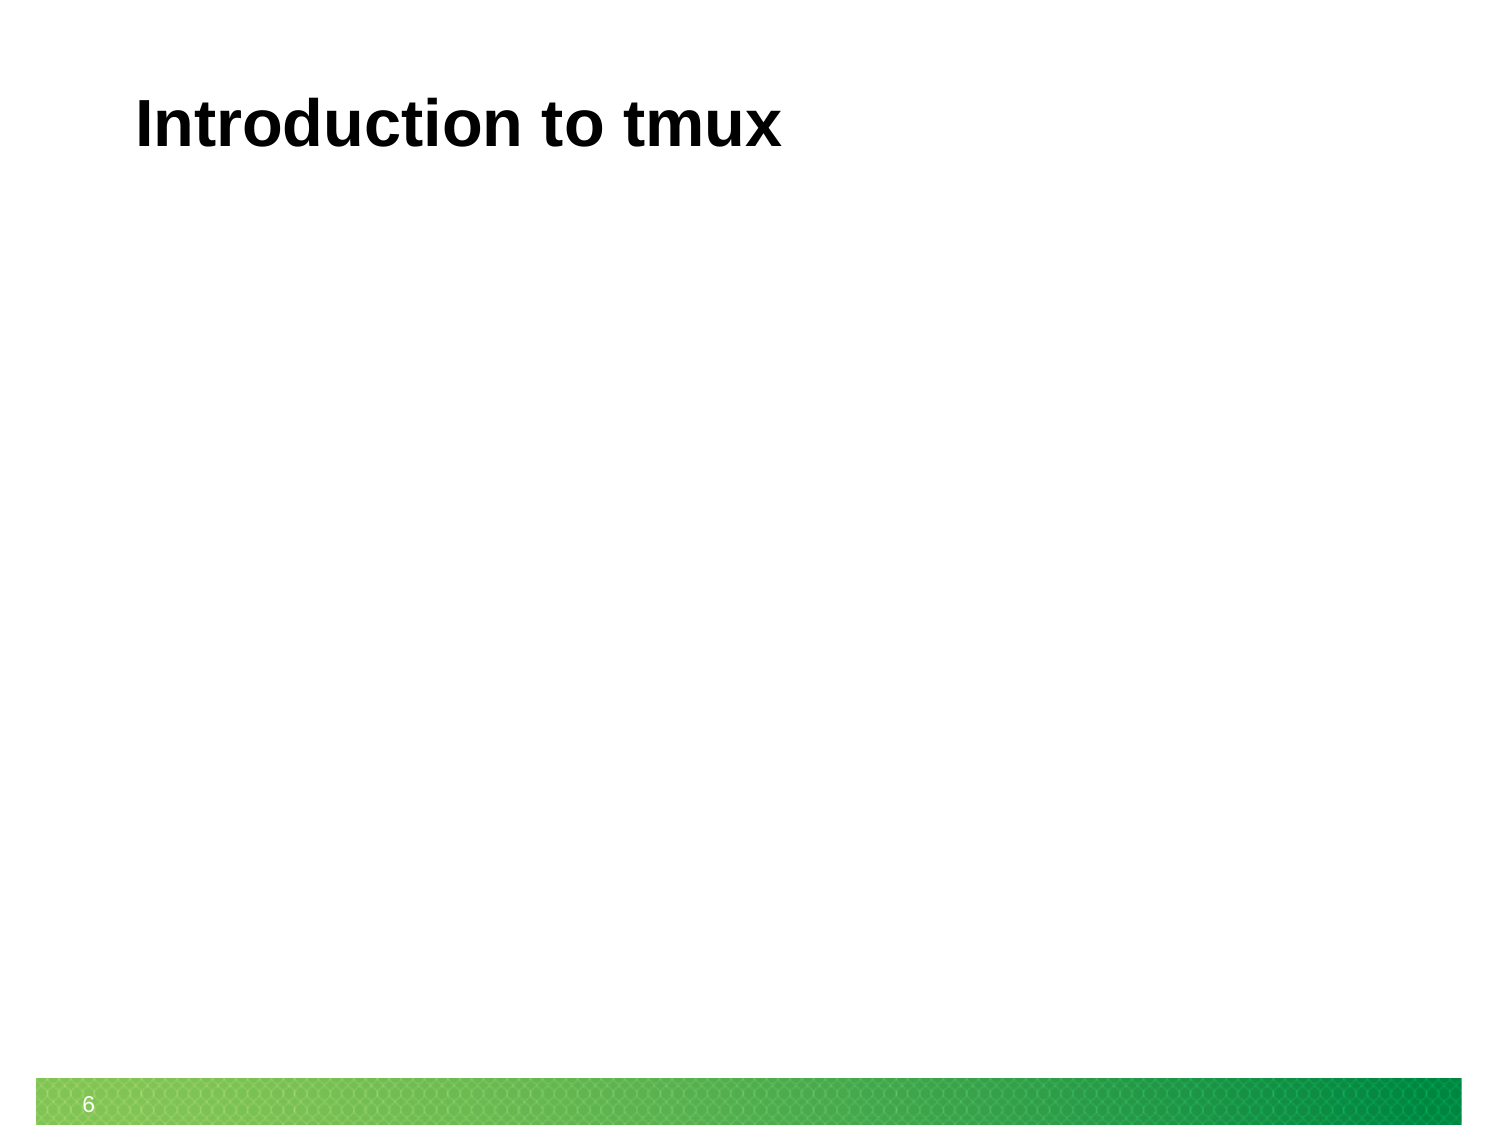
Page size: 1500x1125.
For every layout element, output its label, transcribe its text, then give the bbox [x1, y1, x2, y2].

title Introduction to tmux [135, 41, 1372, 204]
picture [36, 1078, 1462, 1125]
